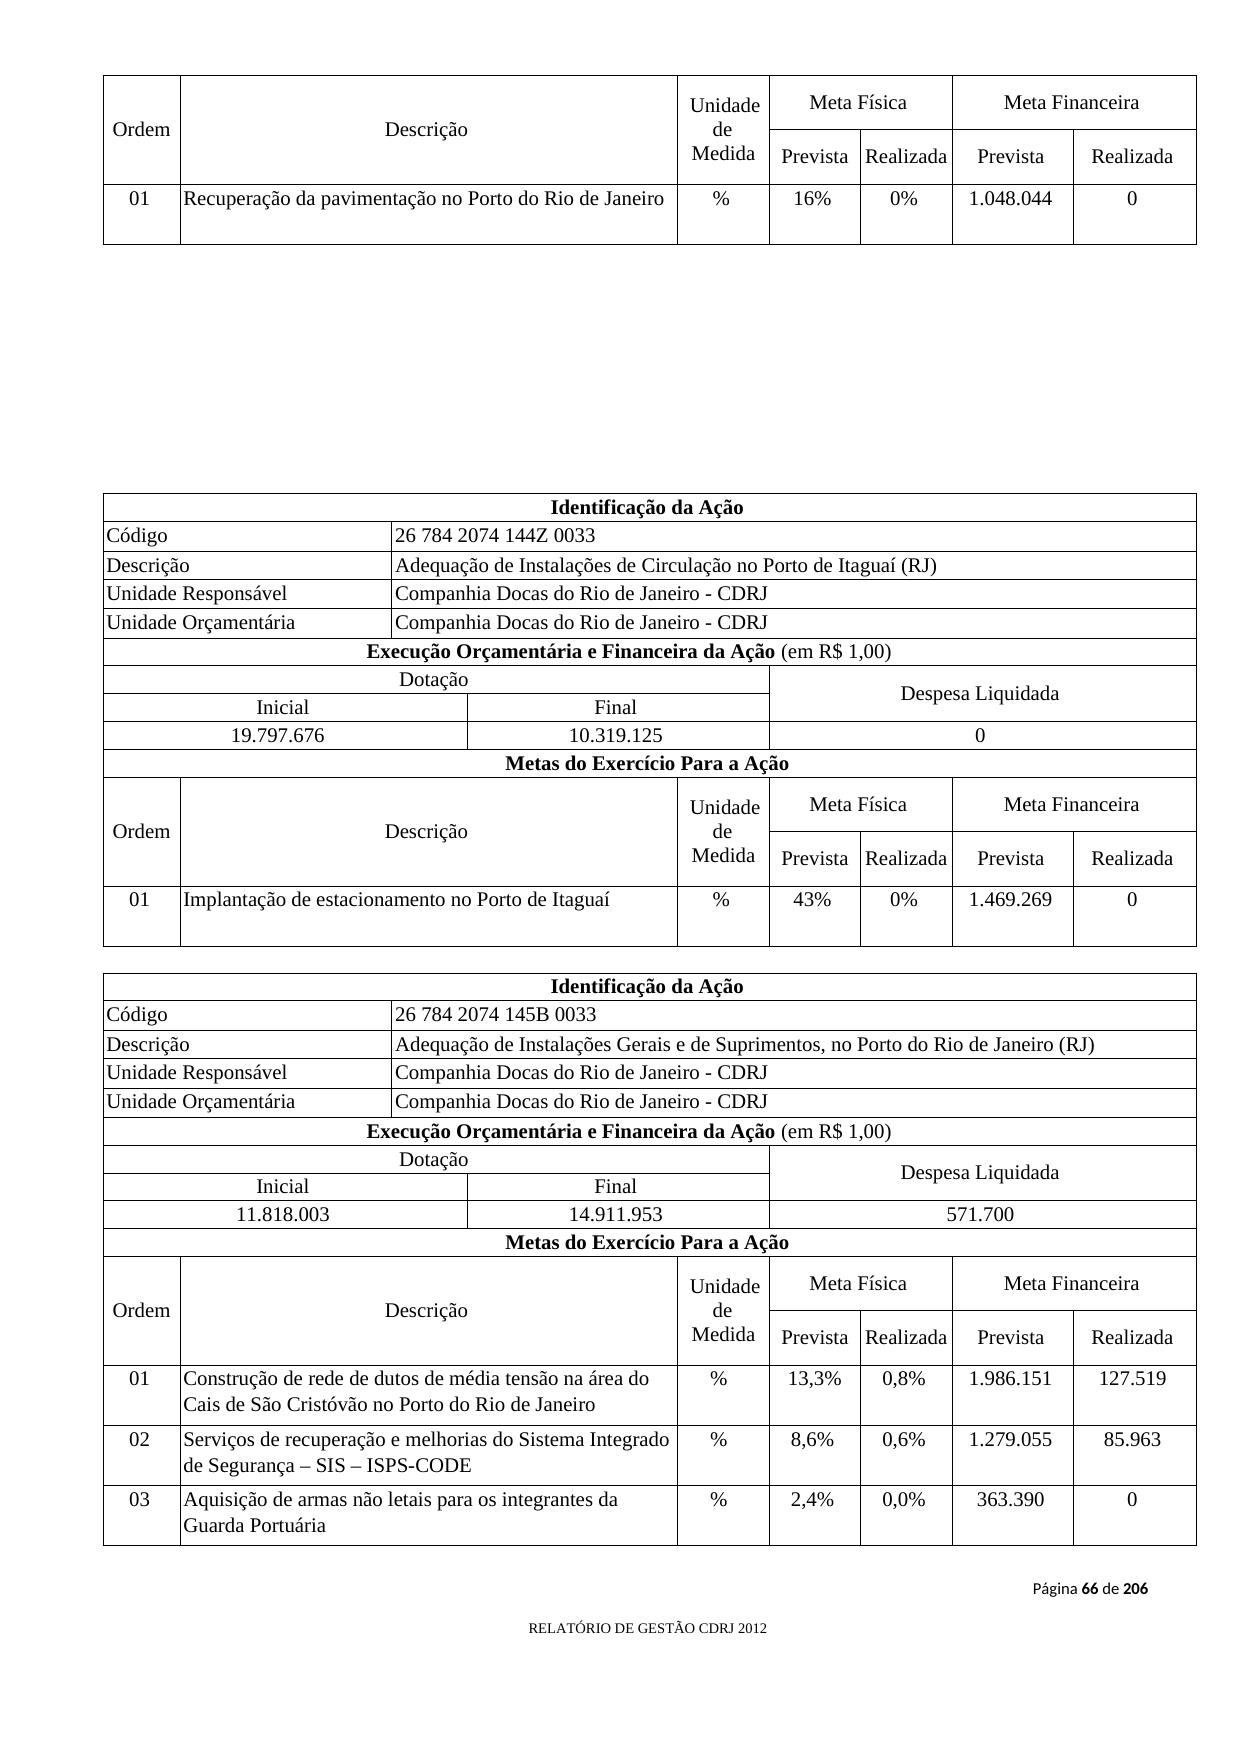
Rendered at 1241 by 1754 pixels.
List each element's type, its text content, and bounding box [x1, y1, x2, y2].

table_cell Unidade de Medida [678, 76, 769, 184]
table_cell Companhia Docas do Rio de Janeiro - CDRJ [392, 1089, 1196, 1117]
table_cell Adequação de Instalações Gerais e de Suprimentos, no Porto do Rio de Janeiro (RJ) [392, 1031, 1196, 1058]
table_cell 0,0% [861, 1486, 952, 1545]
table_cell Final [468, 1174, 769, 1200]
table_cell Código [104, 1001, 391, 1030]
table_cell Dotação [104, 1146, 769, 1172]
table_cell 26 784 2074 145B 0033 [392, 1001, 1196, 1030]
table_cell Despesa Liquidada [770, 666, 1196, 721]
table_cell Inicial [104, 694, 467, 721]
table_cell Realizada [1074, 1311, 1196, 1364]
table_cell % [678, 887, 769, 946]
table_cell Prevista [953, 832, 1073, 886]
table_cell 0,8% [861, 1366, 952, 1425]
table_cell % [678, 1366, 769, 1425]
table_cell 01 [104, 1366, 180, 1425]
table_cell Companhia Docas do Rio de Janeiro - CDRJ [392, 580, 1196, 608]
table_cell 363.390 [953, 1486, 1073, 1545]
table_cell Unidade Responsável [104, 580, 391, 608]
table_cell Execução Orçamentária e Financeira da Ação (em R$ 1,00) [104, 639, 1196, 665]
table_cell Unidade de Medida [678, 778, 769, 886]
table_cell Meta Física [770, 76, 952, 129]
table_cell Prevista [770, 832, 860, 886]
table_cell 11.818.003 [104, 1201, 467, 1228]
table_cell Companhia Docas do Rio de Janeiro - CDRJ [392, 609, 1196, 638]
table_cell 0 [1074, 887, 1196, 946]
table_cell 85.963 [1074, 1426, 1196, 1485]
table_cell Metas do Exercício Para a Ação [104, 1229, 1196, 1256]
table_cell 8,6% [770, 1426, 860, 1485]
table_cell Meta Física [770, 778, 952, 831]
table_cell Realizada [861, 1311, 952, 1364]
table_cell 0% [861, 185, 952, 244]
table_cell Execução Orçamentária e Financeira da Ação (em R$ 1,00) [104, 1118, 1196, 1145]
table_cell Ordem [104, 778, 180, 886]
table_cell 19.797.676 [104, 722, 467, 749]
table_cell Construção de rede de dutos de média tensão na área do Cais de São Cristóvão no Porto do Rio de Janeiro [181, 1366, 677, 1425]
table_cell Meta Financeira [953, 778, 1196, 831]
table_cell Inicial [104, 1174, 467, 1200]
table_cell 14.911.953 [468, 1201, 769, 1228]
table_cell Final [468, 694, 769, 721]
table_cell Código [104, 522, 391, 551]
table_cell 2,4% [770, 1486, 860, 1545]
table_cell Unidade Orçamentária [104, 609, 391, 638]
table_cell Meta Financeira [953, 76, 1196, 129]
table_cell Realizada [1074, 130, 1196, 184]
table_cell 02 [104, 1426, 180, 1485]
table_cell Ordem [104, 76, 180, 184]
table_cell 127.519 [1074, 1366, 1196, 1425]
table_cell 1.279.055 [953, 1426, 1073, 1485]
table_cell 13,3% [770, 1366, 860, 1425]
table_cell Descrição [181, 778, 677, 886]
table_cell Metas do Exercício Para a Ação [104, 750, 1196, 777]
table_cell % [678, 1426, 769, 1485]
table_header Identificação da Ação [104, 974, 1196, 1000]
table_cell Descrição [104, 552, 391, 579]
table_cell Serviços de recuperação e melhorias do Sistema Integrado de Segurança – SIS – ISPS-CODE [181, 1426, 677, 1485]
table_cell Companhia Docas do Rio de Janeiro - CDRJ [392, 1059, 1196, 1087]
table_cell 10.319.125 [468, 722, 769, 749]
table_cell Descrição [181, 1257, 677, 1364]
table_cell 03 [104, 1486, 180, 1545]
table_cell 0% [861, 887, 952, 946]
table_cell Meta Financeira [953, 1257, 1196, 1310]
table_cell 0 [1074, 1486, 1196, 1545]
table_cell 0,6% [861, 1426, 952, 1485]
table_cell 26 784 2074 144Z 0033 [392, 522, 1196, 551]
table_cell Recuperação da pavimentação no Porto do Rio de Janeiro [181, 185, 677, 244]
table_cell Dotação [104, 666, 769, 693]
table_cell Prevista [953, 130, 1073, 184]
table_cell Prevista [770, 130, 860, 184]
table_cell Prevista [770, 1311, 860, 1364]
table_cell Adequação de Instalações de Circulação no Porto de Itaguaí (RJ) [392, 552, 1196, 579]
table_cell Unidade Responsável [104, 1059, 391, 1087]
table_cell 1.986.151 [953, 1366, 1073, 1425]
table_cell % [678, 185, 769, 244]
table_cell Unidade de Medida [678, 1257, 769, 1364]
table_cell Prevista [953, 1311, 1073, 1364]
table_cell Unidade Orçamentária [104, 1089, 391, 1117]
table_cell Descrição [181, 76, 677, 184]
table_cell Descrição [104, 1031, 391, 1058]
table_header Identificação da Ação [104, 494, 1196, 521]
table_cell 16% [770, 185, 860, 244]
table_cell 1.469.269 [953, 887, 1073, 946]
table_cell Meta Física [770, 1257, 952, 1310]
table_cell 571.700 [770, 1201, 1196, 1228]
table_cell 1.048.044 [953, 185, 1073, 244]
table_cell 0 [1074, 185, 1196, 244]
table_cell Implantação de estacionamento no Porto de Itaguaí [181, 887, 677, 946]
table_cell % [678, 1486, 769, 1545]
table_cell 01 [104, 887, 180, 946]
table_cell Realizada [861, 832, 952, 886]
table_cell Despesa Liquidada [770, 1146, 1196, 1200]
table_cell 0 [770, 722, 1196, 749]
table_cell Realizada [1074, 832, 1196, 886]
table_cell 01 [104, 185, 180, 244]
table_cell Realizada [861, 130, 952, 184]
table_cell Ordem [104, 1257, 180, 1364]
table_cell Aquisição de armas não letais para os integrantes da Guarda Portuária [181, 1486, 677, 1545]
table_cell 43% [770, 887, 860, 946]
